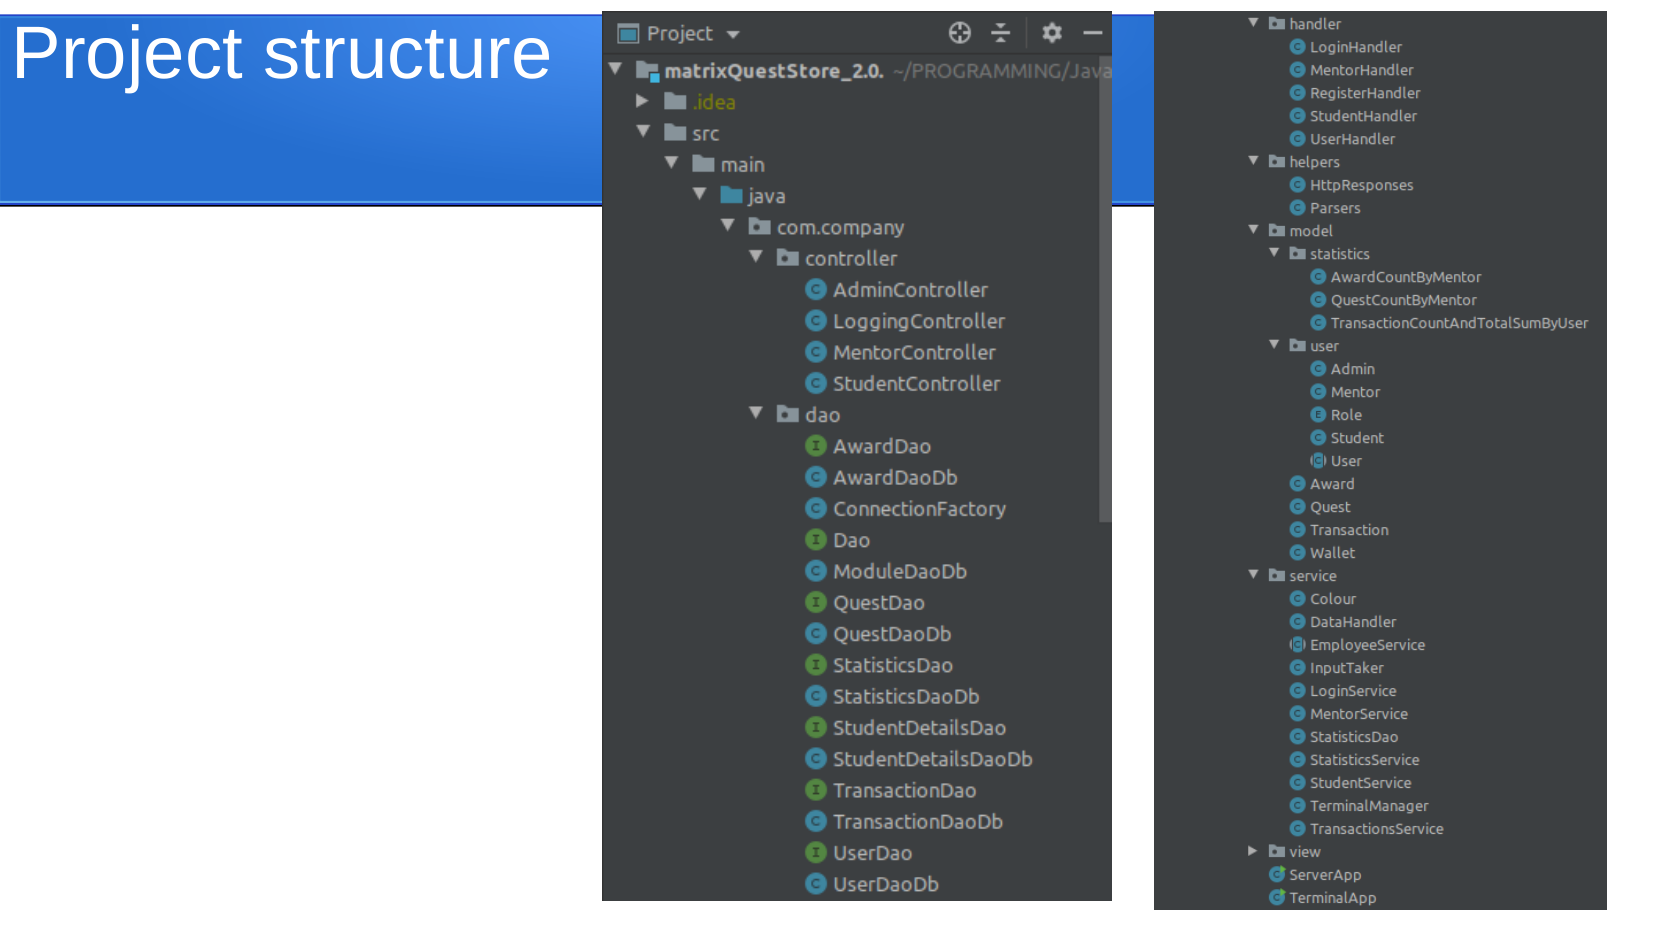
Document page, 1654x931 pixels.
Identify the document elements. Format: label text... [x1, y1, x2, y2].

picture [1154, 11, 1607, 910]
picture [602, 11, 1112, 901]
title Project structure [11, 0, 1164, 130]
